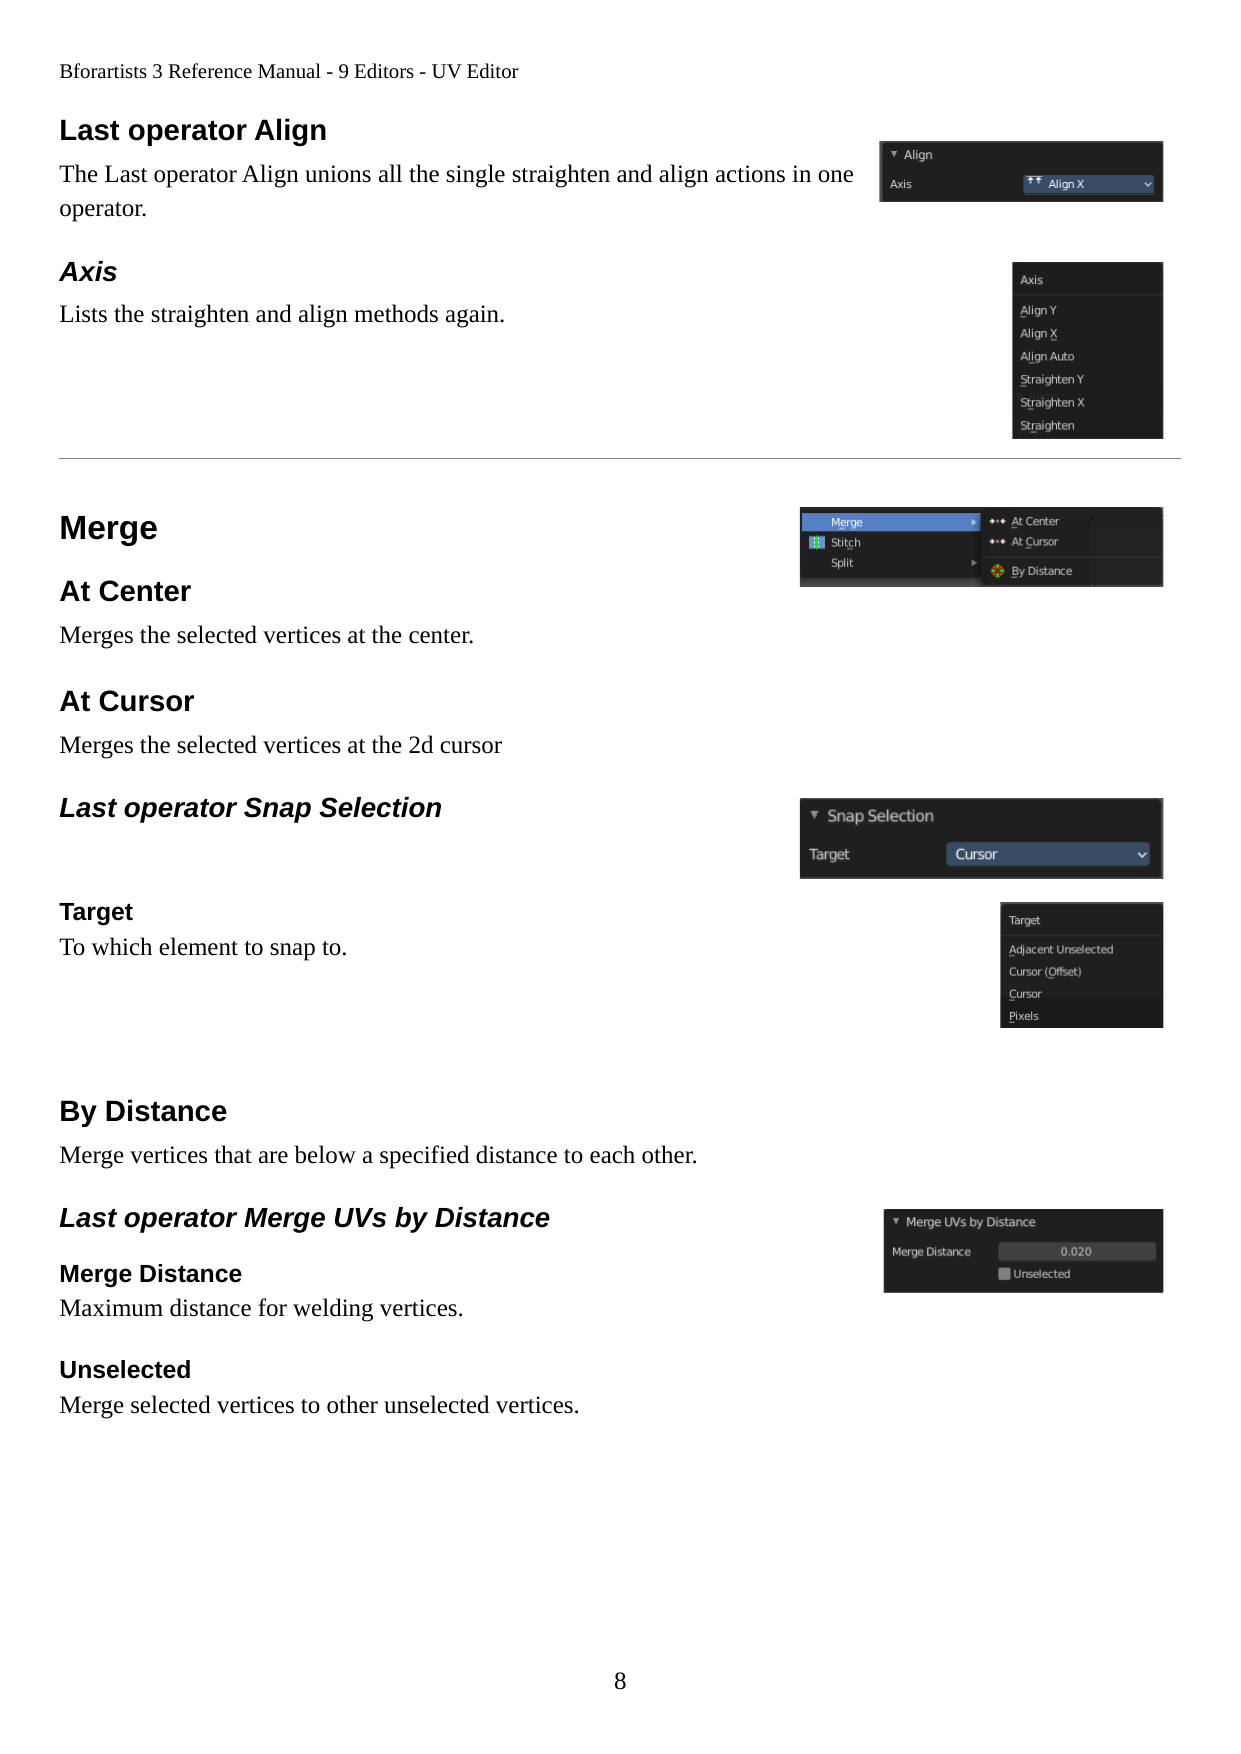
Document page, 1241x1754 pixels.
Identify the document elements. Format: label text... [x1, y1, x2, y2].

picture [1000, 902, 1164, 1028]
subtitle By Distance [59, 1094, 1181, 1128]
subtitle Merge Distance [59, 1259, 883, 1287]
text Merge selected vertices to other unselected vertices. [59, 1390, 1181, 1418]
subtitle [1164, 508, 1181, 547]
picture [879, 141, 1164, 202]
text Lists the straighten and align methods again. [59, 299, 1012, 328]
text The Last operator Align unions all the single straighten and align actions in one operator. [59, 202, 1181, 222]
subtitle At Center [59, 574, 1181, 607]
subtitle Last operator Merge UVs by Distance [59, 1202, 1181, 1234]
subtitle Unselected [59, 1355, 1181, 1383]
subtitle Last operator Snap Selection [59, 791, 1181, 823]
subtitle Target [59, 897, 1181, 926]
picture [883, 1209, 1164, 1293]
subtitle Last operator Align [59, 113, 1181, 146]
text Merge vertices that are below a specified distance to each other. [59, 1140, 1181, 1169]
subtitle Merge [59, 508, 799, 547]
text Merges the selected vertices at the center. [59, 620, 1181, 649]
subtitle Axis [59, 255, 1181, 287]
picture [799, 798, 1164, 879]
text Maximum distance for welding vertices. [59, 1293, 1181, 1322]
text To which element to snap to. [59, 932, 1000, 961]
subtitle At Cursor [59, 684, 1181, 717]
text Merges the selected vertices at the 2d cursor [59, 730, 1181, 759]
picture [1012, 262, 1164, 439]
picture [799, 507, 1164, 587]
subtitle [1164, 1259, 1181, 1287]
